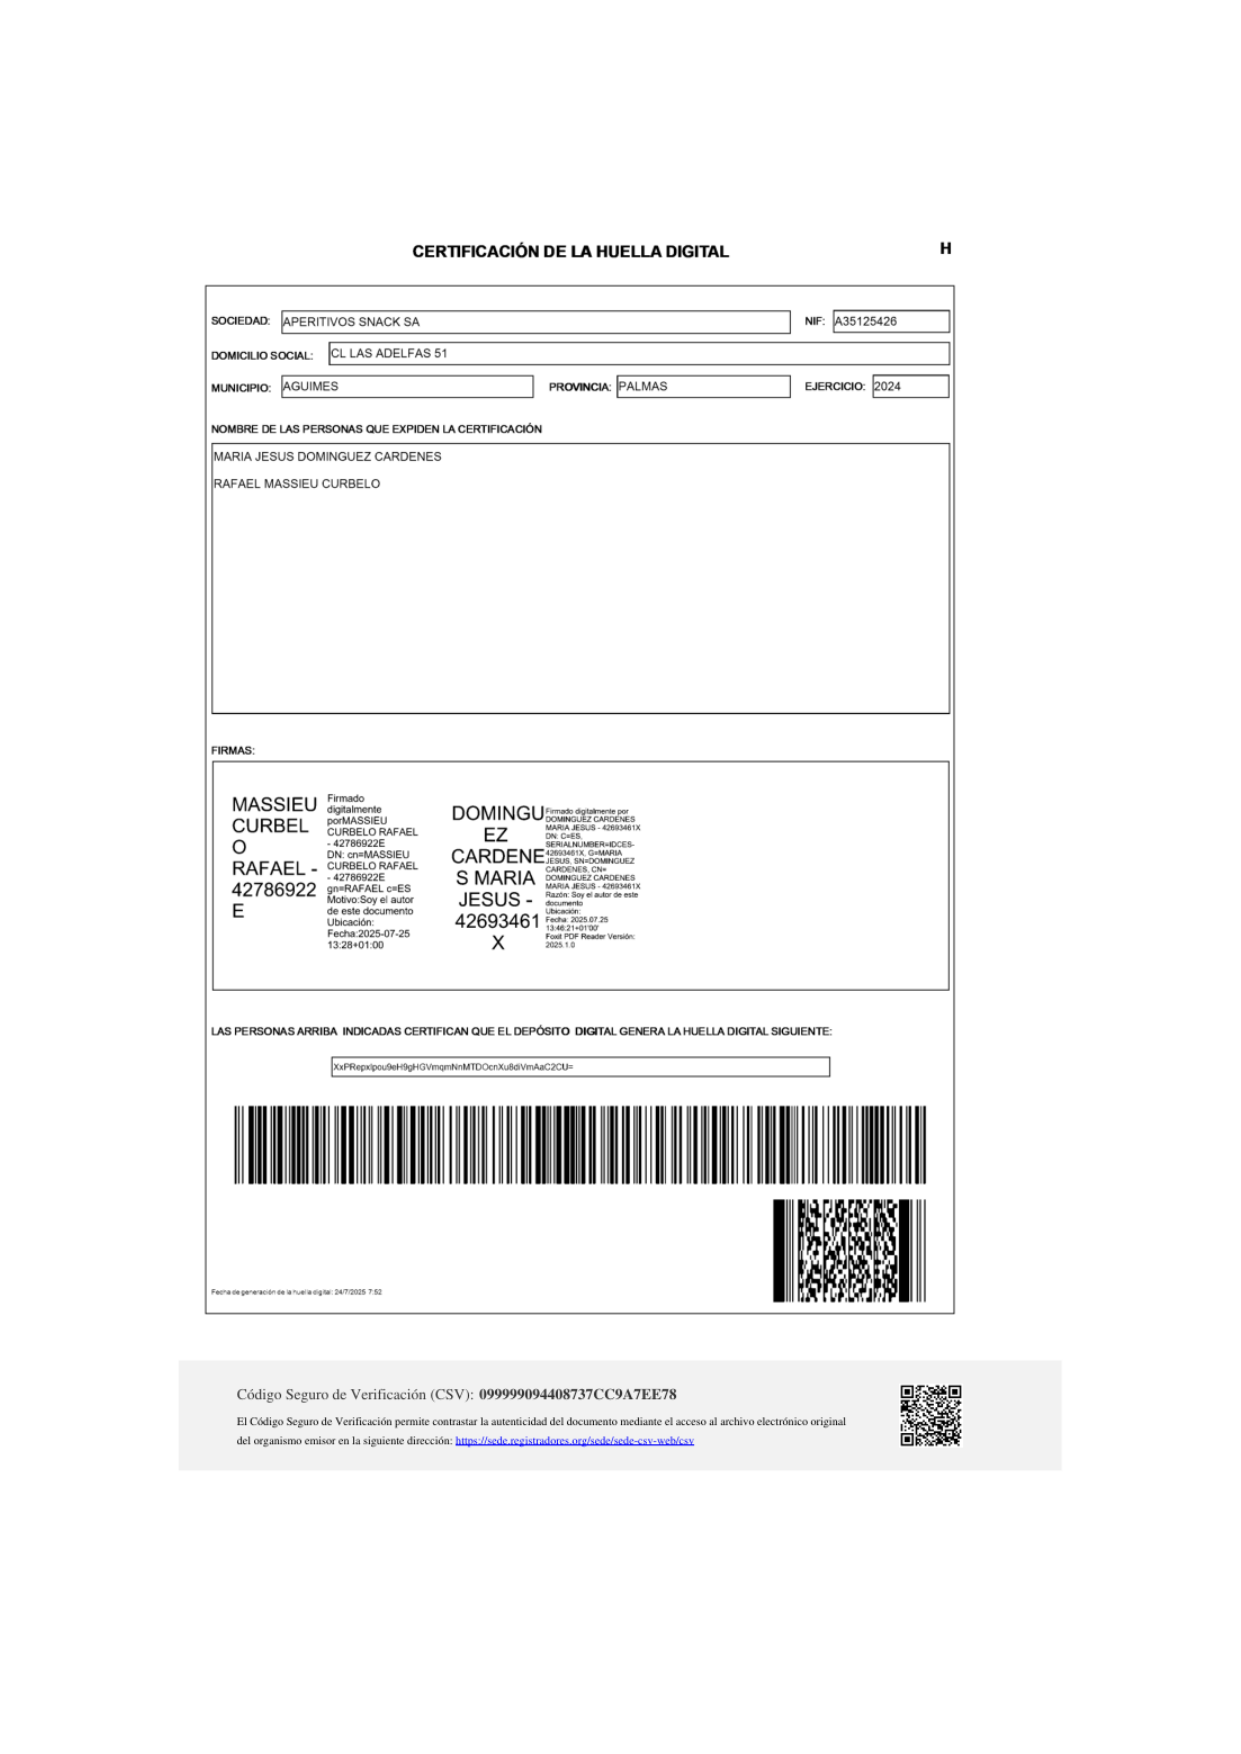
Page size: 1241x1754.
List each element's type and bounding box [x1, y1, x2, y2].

picture [118, 146, 1123, 1567]
